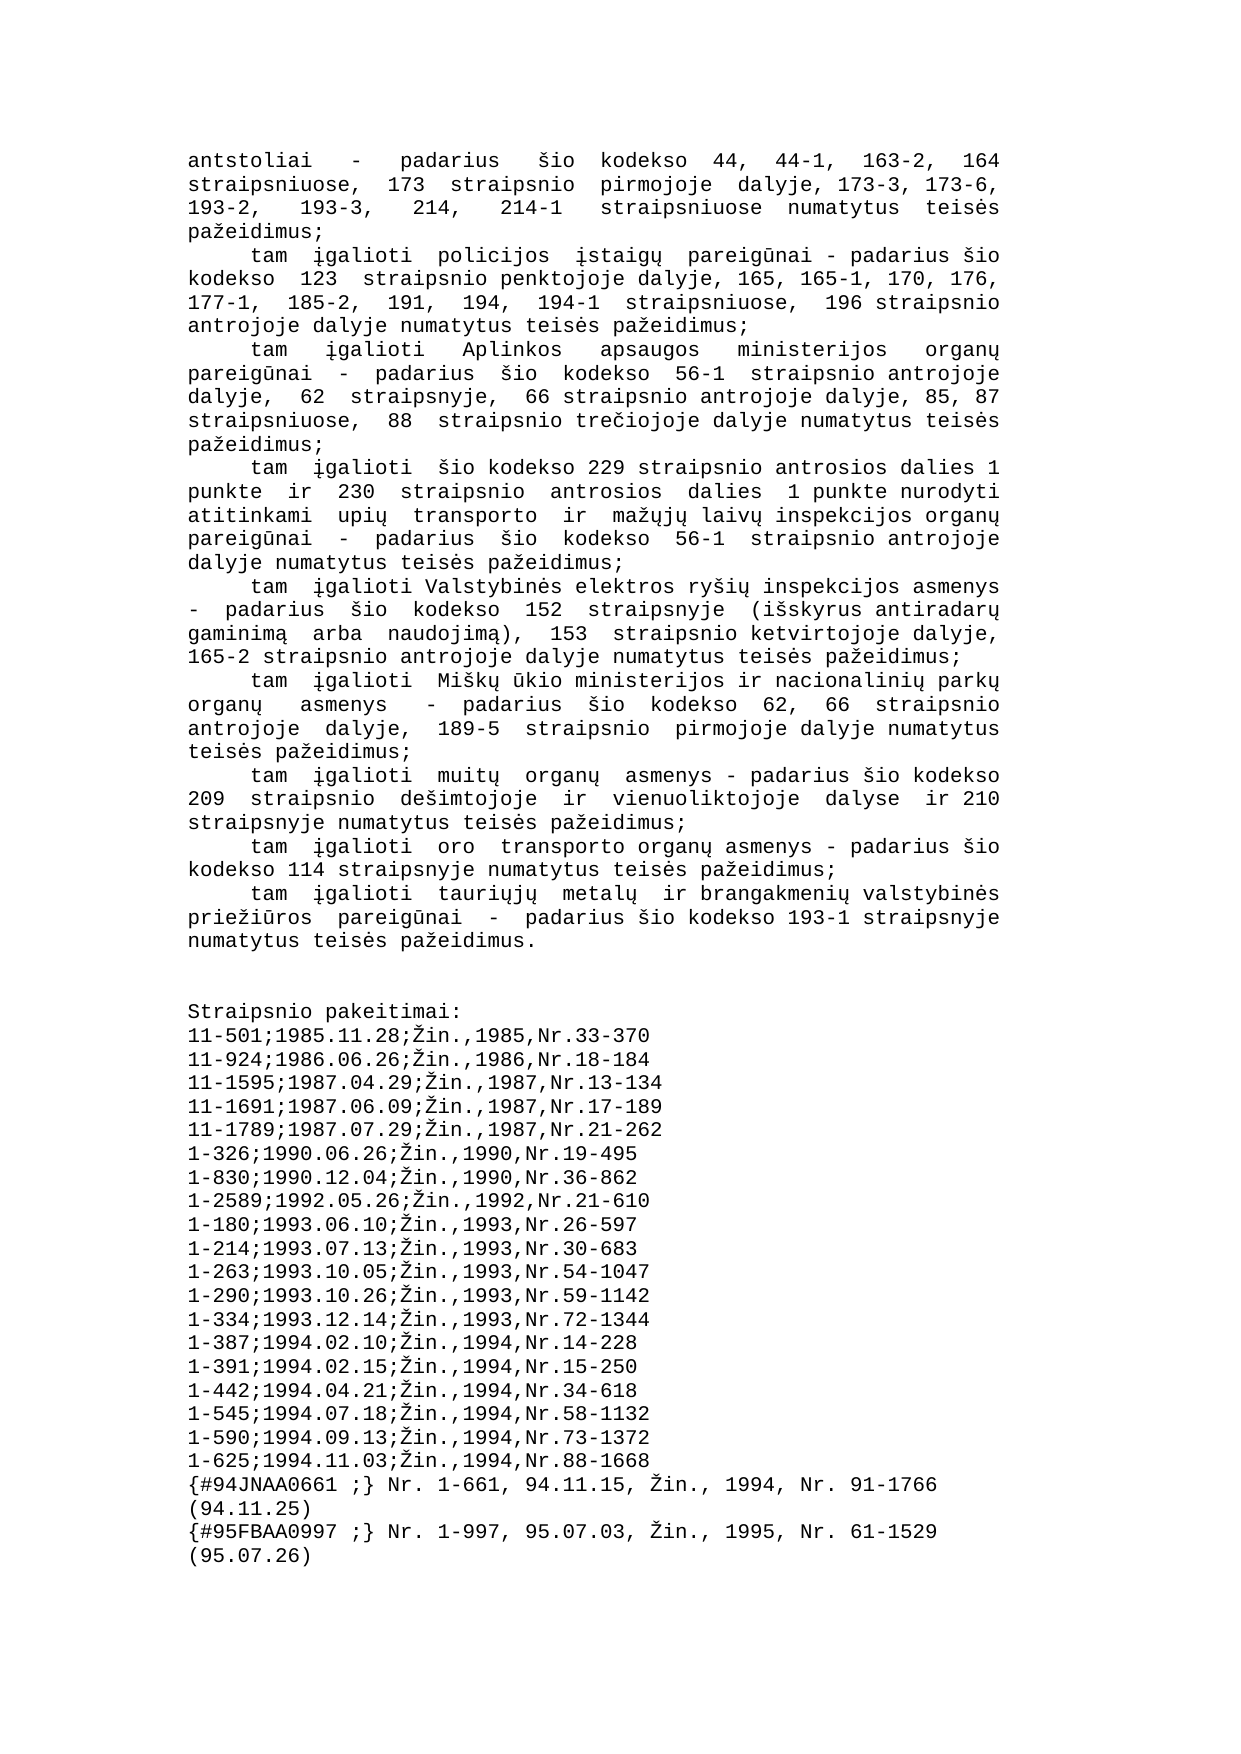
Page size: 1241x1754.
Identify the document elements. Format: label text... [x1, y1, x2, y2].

text pareigūnai - padarius šio kodekso 56-1 straipsnio antrojoje [187, 363, 1053, 386]
text 1-180;1993.06.10;Žin.,1993,Nr.26-597 [187, 1214, 1053, 1238]
text 1-387;1994.02.10;Žin.,1994,Nr.14-228 [187, 1332, 1053, 1356]
text gaminimą arba naudojimą), 153 straipsnio ketvirtojoje dalyje, [187, 623, 1053, 647]
text atitinkami upių transporto ir mažųjų laivų inspekcijos organų [187, 505, 1053, 528]
text tam įgalioti policijos įstaigų pareigūnai - padarius šio [187, 244, 1053, 268]
text straipsniuose, 173 straipsnio pirmojoje dalyje, 173-3, 173-6, [187, 174, 1053, 197]
text tam įgalioti Aplinkos apsaugos ministerijos organų [187, 339, 1053, 363]
text antrojoje dalyje numatytus teisės pažeidimus; [187, 316, 1053, 339]
text 165-2 straipsnio antrojoje dalyje numatytus teisės pažeidimus; [187, 647, 1053, 670]
text dalyje numatytus teisės pažeidimus; [187, 552, 1053, 576]
text kodekso 114 straipsnyje numatytus teisės pažeidimus; [187, 859, 1053, 883]
text pažeidimus; [187, 434, 1053, 457]
text {#95FBAA0997 ;} Nr. 1-997, 95.07.03, Žin., 1995, Nr. 61-1529 (95.07.26) [187, 1521, 1053, 1569]
text 1-2589;1992.05.26;Žin.,1992,Nr.21-610 [187, 1190, 1053, 1214]
text kodekso 123 straipsnio penktojoje dalyje, 165, 165-1, 170, 176, [187, 268, 1053, 292]
text punkte ir 230 straipsnio antrosios dalies 1 punkte nurodyti [187, 481, 1053, 505]
text tam įgalioti tauriųjų metalų ir brangakmenių valstybinės [187, 883, 1053, 907]
text 1-391;1994.02.15;Žin.,1994,Nr.15-250 [187, 1356, 1053, 1379]
text antrojoje dalyje, 189-5 straipsnio pirmojoje dalyje numatytus [187, 717, 1053, 741]
text dalyje, 62 straipsnyje, 66 straipsnio antrojoje dalyje, 85, 87 [187, 386, 1053, 410]
text numatytus teisės pažeidimus. [187, 930, 1053, 954]
text 209 straipsnio dešimtojoje ir vienuoliktojoje dalyse ir 210 [187, 788, 1053, 812]
text 1-326;1990.06.26;Žin.,1990,Nr.19-495 [187, 1143, 1053, 1167]
text straipsnyje numatytus teisės pažeidimus; [187, 812, 1053, 836]
text organų asmenys - padarius šio kodekso 62, 66 straipsnio [187, 694, 1053, 717]
text {#94JNAA0661 ;} Nr. 1-661, 94.11.15, Žin., 1994, Nr. 91-1766 (94.11.25) [187, 1474, 1053, 1521]
text 193-2, 193-3, 214, 214-1 straipsniuose numatytus teisės [187, 197, 1053, 221]
text 1-263;1993.10.05;Žin.,1993,Nr.54-1047 [187, 1261, 1053, 1285]
text 1-290;1993.10.26;Žin.,1993,Nr.59-1142 [187, 1285, 1053, 1309]
text 11-1595;1987.04.29;Žin.,1987,Nr.13-134 [187, 1072, 1053, 1096]
text straipsniuose, 88 straipsnio trečiojoje dalyje numatytus teisės [187, 410, 1053, 434]
text teisės pažeidimus; [187, 741, 1053, 765]
text Straipsnio pakeitimai: [187, 1001, 1053, 1025]
text 1-625;1994.11.03;Žin.,1994,Nr.88-1668 [187, 1451, 1053, 1474]
text 1-334;1993.12.14;Žin.,1993,Nr.72-1344 [187, 1309, 1053, 1332]
text 1-442;1994.04.21;Žin.,1994,Nr.34-618 [187, 1379, 1053, 1403]
text 11-1691;1987.06.09;Žin.,1987,Nr.17-189 [187, 1096, 1053, 1119]
text pažeidimus; [187, 221, 1053, 244]
text tam įgalioti muitų organų asmenys - padarius šio kodekso [187, 765, 1053, 788]
text tam įgalioti Valstybinės elektros ryšių inspekcijos asmenys [187, 576, 1053, 599]
text pareigūnai - padarius šio kodekso 56-1 straipsnio antrojoje [187, 528, 1053, 552]
text tam įgalioti Miškų ūkio ministerijos ir nacionalinių parkų [187, 670, 1053, 694]
text 11-924;1986.06.26;Žin.,1986,Nr.18-184 [187, 1048, 1053, 1072]
text antstoliai - padarius šio kodekso 44, 44-1, 163-2, 164 [187, 150, 1053, 174]
text 11-1789;1987.07.29;Žin.,1987,Nr.21-262 [187, 1119, 1053, 1143]
text 1-214;1993.07.13;Žin.,1993,Nr.30-683 [187, 1238, 1053, 1261]
text - padarius šio kodekso 152 straipsnyje (išskyrus antiradarų [187, 599, 1053, 623]
text tam įgalioti oro transporto organų asmenys - padarius šio [187, 836, 1053, 859]
text priežiūros pareigūnai - padarius šio kodekso 193-1 straipsnyje [187, 907, 1053, 930]
text tam įgalioti šio kodekso 229 straipsnio antrosios dalies 1 [187, 457, 1053, 481]
text 1-830;1990.12.04;Žin.,1990,Nr.36-862 [187, 1167, 1053, 1190]
text 177-1, 185-2, 191, 194, 194-1 straipsniuose, 196 straipsnio [187, 292, 1053, 316]
text 11-501;1985.11.28;Žin.,1985,Nr.33-370 [187, 1025, 1053, 1048]
text 1-590;1994.09.13;Žin.,1994,Nr.73-1372 [187, 1427, 1053, 1451]
text 1-545;1994.07.18;Žin.,1994,Nr.58-1132 [187, 1403, 1053, 1427]
